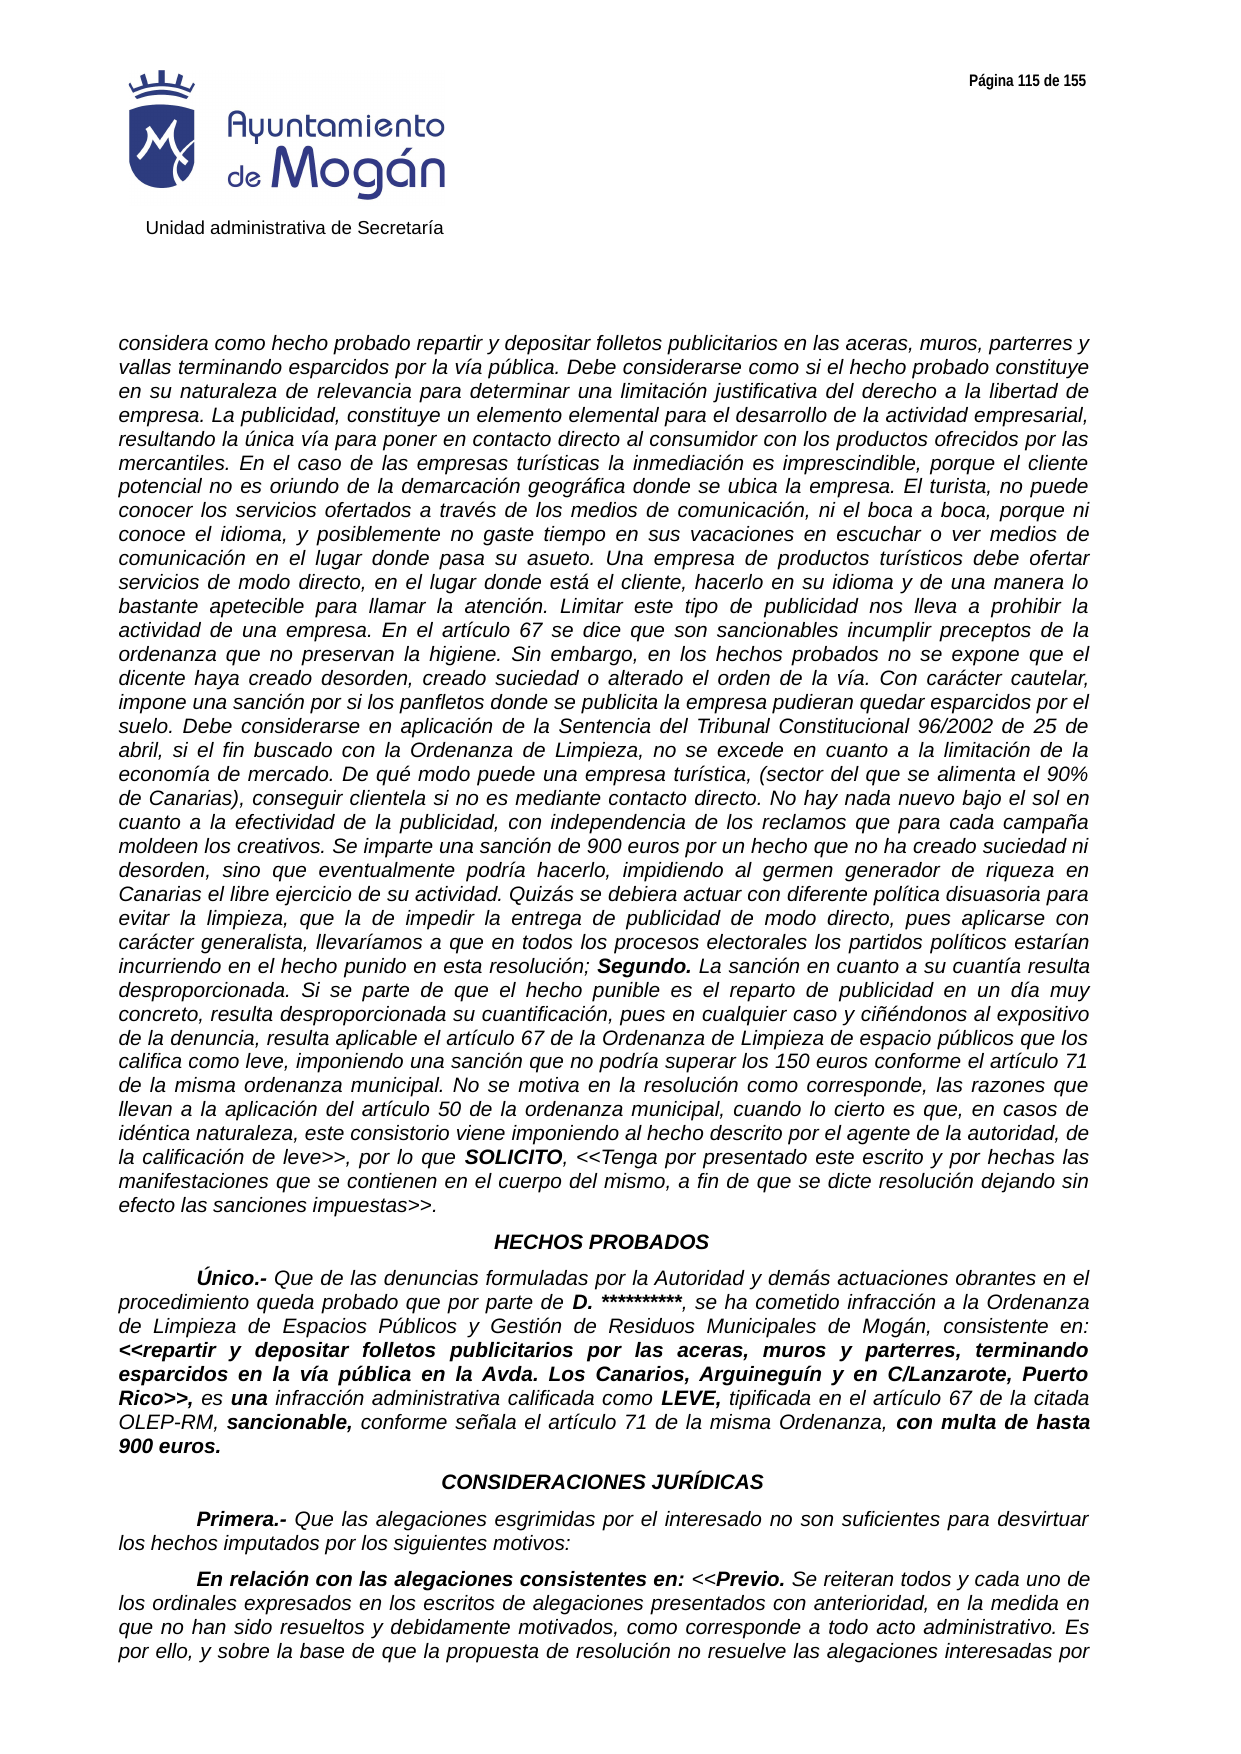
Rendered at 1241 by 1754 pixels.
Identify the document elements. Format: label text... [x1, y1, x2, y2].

picture [128, 70, 445, 206]
text En relación con las alegaciones consistentes en: <<Previo. Se reiteran todos y cada uno de los ordinales expresados en los escritos de alegaciones presentados con anterioridad, en la medida en que no han sido resueltos y debidamente motivados, como corresponde a todo acto administrativo. Es por ello, y sobre la base de que la propuesta de resolución no resuelve las alegaciones interesadas por [118, 1567, 1092, 1663]
text considera como hecho probado repartir y depositar folletos publicitarios en las aceras, muros, parterres y vallas terminando esparcidos por la vía pública. Debe considerarse como si el hecho probado constituye en su naturaleza de relevancia para determinar una limitación justificativa del derecho a la libertad de empresa. La publicidad, constituye un elemento elemental para el desarrollo de la actividad empresarial, resultando la única vía para poner en contacto directo al consumidor con los productos ofrecidos por las mercantiles. En el caso de las empresas turísticas la inmediación es imprescindible, porque el cliente potencial no es oriundo de la demarcación geográfica donde se ubica la empresa. El turista, no puede conocer los servicios ofertados a través de los medios de comunicación, ni el boca a boca, porque ni conoce el idioma, y posiblemente no gaste tiempo en sus vacaciones en escuchar o ver medios de comunicación en el lugar donde pasa su asueto. Una empresa de productos turísticos debe ofertar servicios de modo directo, en el lugar donde está el cliente, hacerlo en su idioma y de una manera lo bastante apetecible para llamar la atención. Limitar este tipo de publicidad nos lleva a prohibir la actividad de una empresa. En el artículo 67 se dice que son sancionables incumplir preceptos de la ordenanza que no preservan la higiene. Sin embargo, en los hechos probados no se expone que el dicente haya creado desorden, creado suciedad o alterado el orden de la vía. Con carácter cautelar, impone una sanción por si los panfletos donde se publicita la empresa pudieran quedar esparcidos por el suelo. Debe considerarse en aplicación de la Sentencia del Tribunal Constitucional 96/2002 de 25 de abril, si el fin buscado con la Ordenanza de Limpieza, no se excede en cuanto a la limitación de la economía de mercado. De qué modo puede una empresa turística, (sector del que se alimenta el 90% de Canarias), conseguir clientela si no es mediante contacto directo. No hay nada nuevo bajo el sol en cuanto a la efectividad de la publicidad, con independencia de los reclamos que para cada campaña moldeen los creativos. Se imparte una sanción de 900 euros por un hecho que no ha creado suciedad ni desorden, sino que eventualmente podría hacerlo, impidiendo al germen generador de riqueza en Canarias el libre ejercicio de su actividad. Quizás se debiera actuar con diferente política disuasoria para evitar la limpieza, que la de impedir la entrega de publicidad de modo directo, pues aplicarse con carácter generalista, llevaríamos a que en todos los procesos electorales los partidos políticos estarían incurriendo en el hecho punido en esta resolución; Segundo. La sanción en cuanto a su cuantía resulta desproporcionada. Si se parte de que el hecho punible es el reparto de publicidad en un día muy concreto, resulta desproporcionada su cuantificación, pues en cualquier caso y ciñéndonos al expositivo de la denuncia, resulta aplicable el artículo 67 de la Ordenanza de Limpieza de espacio públicos que los califica como leve, imponiendo una sanción que no podría superar los 150 euros conforme el artículo 71 de la misma ordenanza municipal. No se motiva en la resolución como corresponde, las razones que llevan a la aplicación del artículo 50 de la ordenanza municipal, cuando lo cierto es que, en casos de idéntica naturaleza, este consistorio viene imponiendo al hecho descrito por el agente de la autoridad, de la calificación de leve>>, por lo que SOLICITO, <<Tenga por presentado este escrito y por hechas las manifestaciones que se contienen en el cuerpo del mismo, a fin de que se dicte resolución dejando sin efecto las sanciones impuestas>>. [118, 331, 1092, 1217]
text CONSIDERACIONES JURÍDICAS [118, 1470, 1092, 1494]
text HECHOS PROBADOS [118, 1229, 1092, 1253]
text Primera.- Que las alegaciones esgrimidas por el interesado no son suficientes para desvirtuar los hechos imputados por los siguientes motivos: [118, 1507, 1092, 1554]
text Único.- Que de las denuncias formuladas por la Autoridad y demás actuaciones obrantes en el procedimiento queda probado que por parte de D. **********, se ha cometido infracción a la Ordenanza de Limpieza de Espacios Públicos y Gestión de Residuos Municipales de Mogán, consistente en: <<repartir y depositar folletos publicitarios por las aceras, muros y parterres, terminando esparcidos en la vía pública en la Avda. Los Canarios, Arguineguín y en C/Lanzarote, Puerto Rico>>, es una infracción administrativa calificada como LEVE, tipificada en el artículo 67 de la citada OLEP-RM, sancionable, conforme señala el artículo 71 de la misma Ordenanza, con multa de hasta 900 euros. [118, 1266, 1092, 1458]
